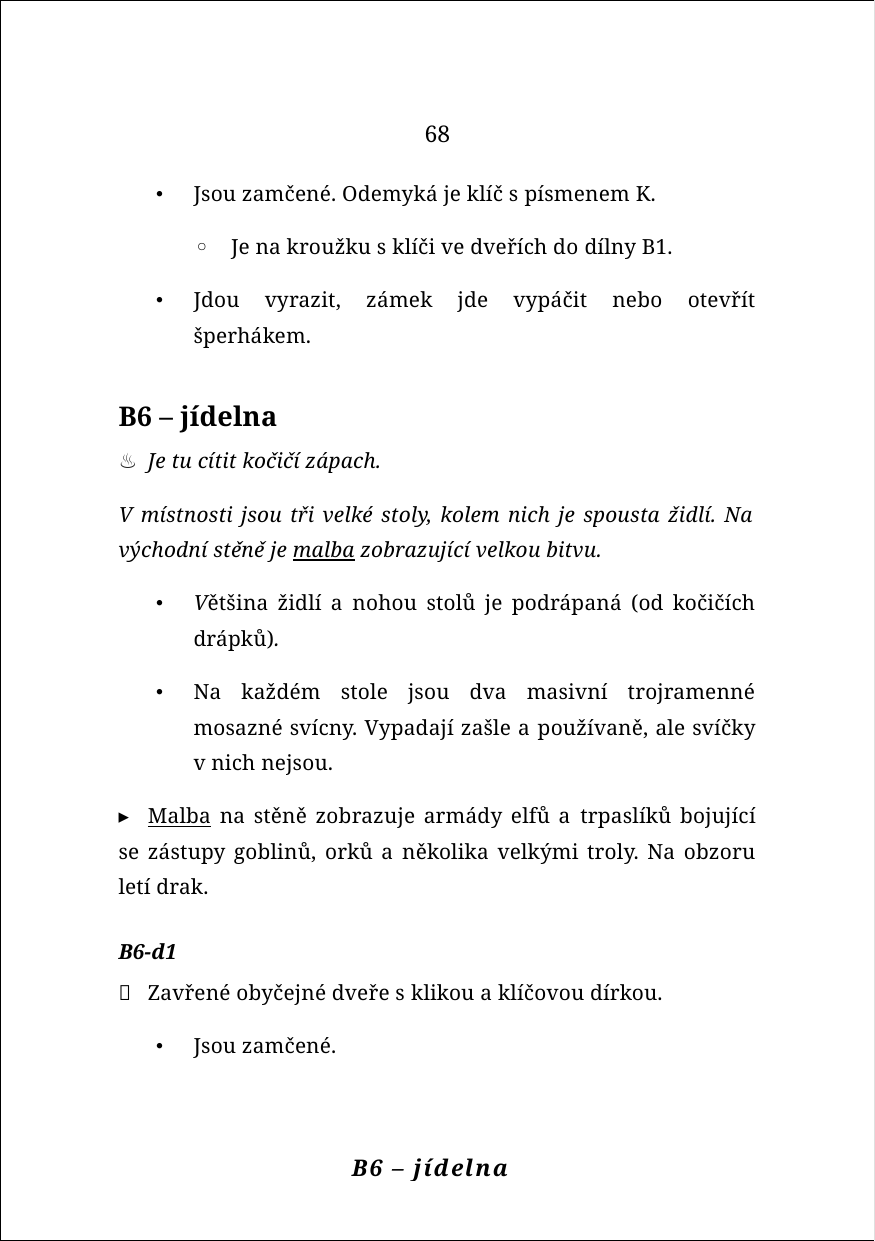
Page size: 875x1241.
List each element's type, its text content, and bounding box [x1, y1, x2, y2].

list Většina židlí a⁠ nohou stolů je podrápaná (od kočičích drápků). [156, 588, 756, 652]
subtitle B6-d1 [118, 937, 756, 966]
text 🚪 Zavřené obyčejné dveře s⁠ klikou a⁠ klíčovou dírkou. [118, 978, 756, 1006]
list Jdou vyrazit, zámek jde vypáčit nebo otevřít šperhákem. [156, 285, 756, 349]
text V⁠ místnosti jsou tři velké stoly, kolem nich je spousta židlí. Na východní stěně je malba zobrazující velkou bitvu. [118, 500, 756, 564]
list Jsou zamčené. [156, 1031, 756, 1059]
list Je na kroužku s⁠ klíči ve dveřích do dílny B1. [193, 232, 756, 261]
text ▸ Malba na stěně zobrazuje armády elfů a⁠ trpaslíků bojující se zástupy goblinů, orků a⁠ několika velkými troly. Na obzoru letí drak. [118, 801, 756, 901]
list Na každém stole jsou dva masivní trojramenné mosazné svícny. Vypadají zašle a⁠ používaně, ale svíčky v⁠ nich nejsou. [156, 677, 756, 777]
text ♨ Je tu cítit kočičí zápach. [118, 446, 756, 475]
list Jsou zamčené. Odemyká je klíč s⁠ písmenem K. [156, 179, 756, 207]
subtitle B6 – jídelna [118, 398, 756, 435]
